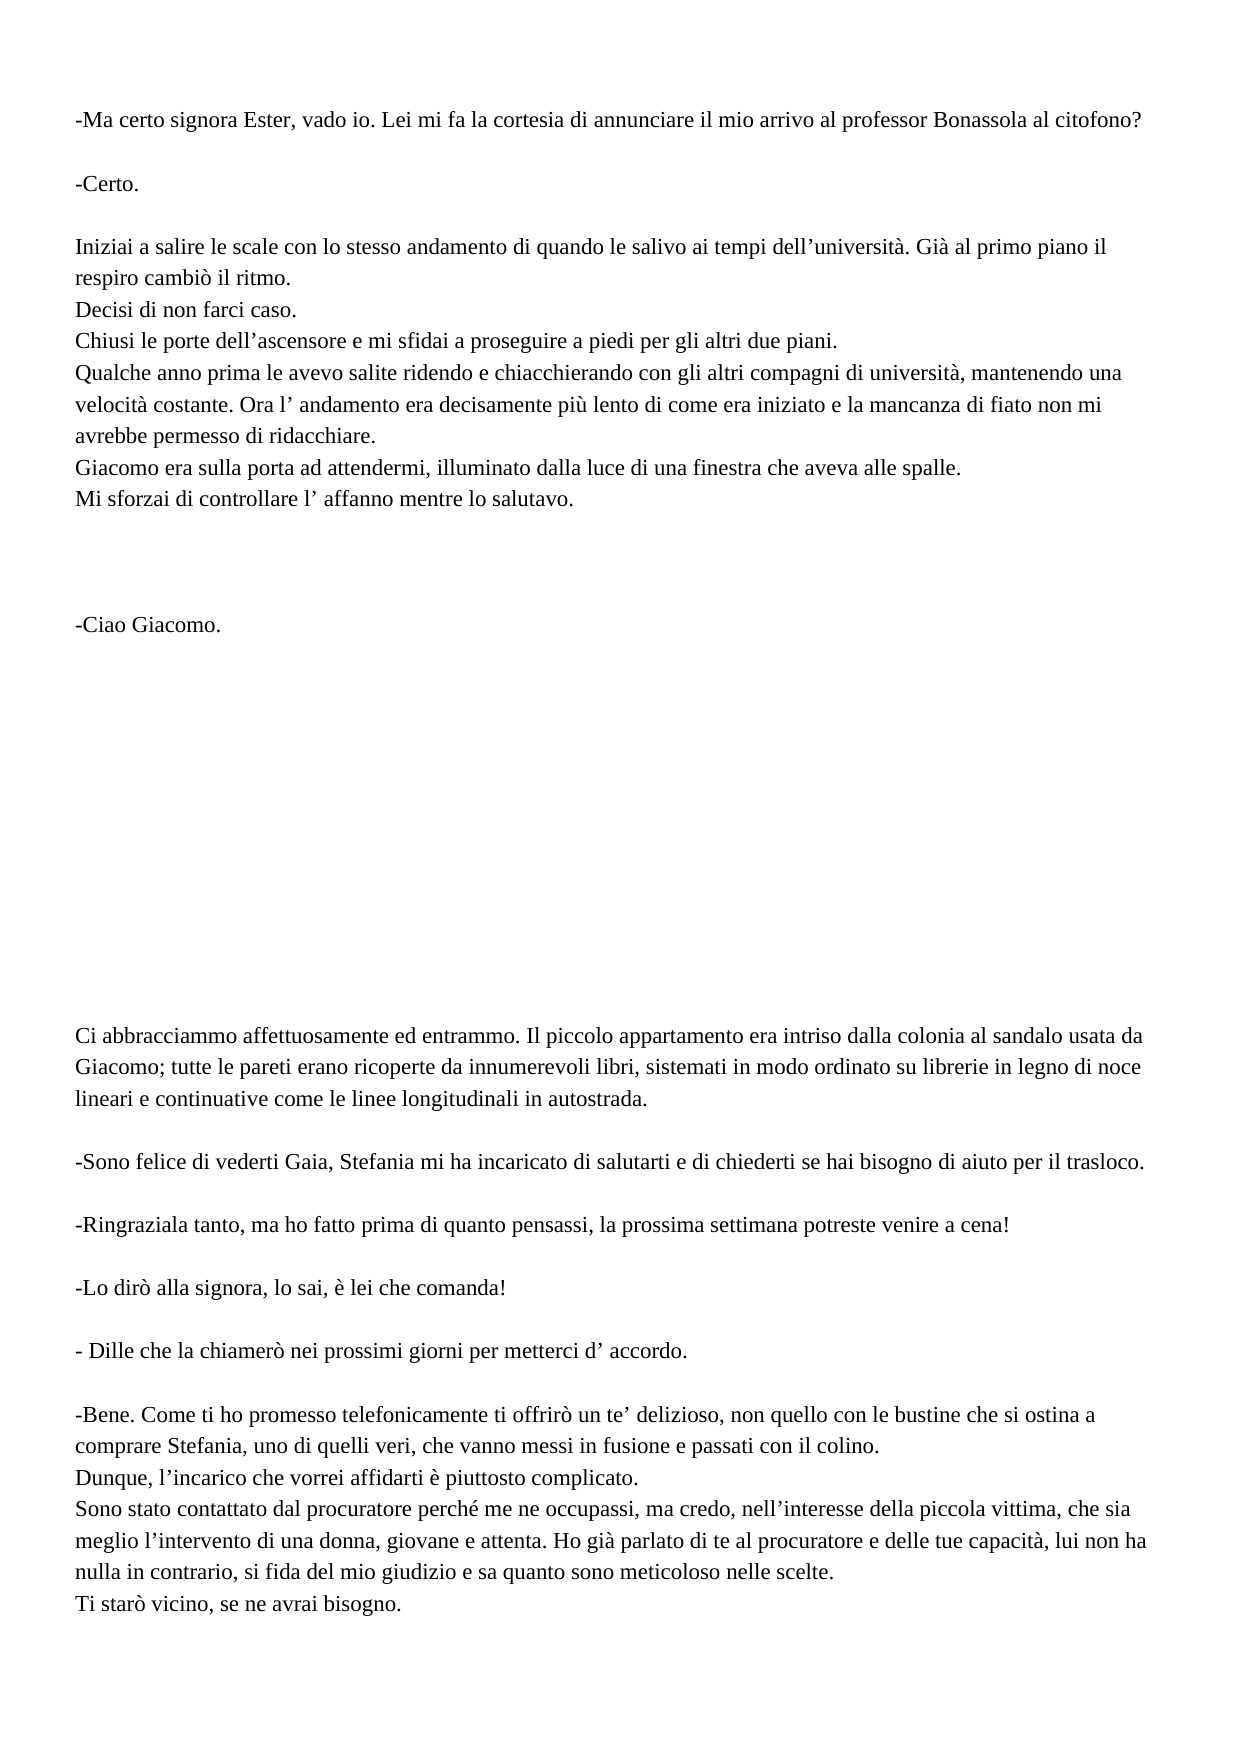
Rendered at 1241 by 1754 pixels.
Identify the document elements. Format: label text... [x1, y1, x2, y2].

text -Lo dirò alla signora, lo sai, è lei che comanda! [75, 1274, 1165, 1301]
text Dunque, l’incarico che vorrei affidarti è piuttosto complicato. [75, 1464, 1165, 1490]
text -Certo. [75, 170, 1165, 196]
text -Ma certo signora Ester, vado io. Lei mi fa la cortesia di annunciare il mio arrivo al professor Bonassola al citofono? [75, 107, 1165, 133]
text Ci abbracciammo affettuosamente ed entrammo. Il piccolo appartamento era intriso dalla colonia al sandalo usata da Giacomo; tutte le pareti erano ricoperte da innumerevoli libri, sistemati in modo ordinato su librerie in legno di noce lineari e continuative come le linee longitudinali in autostrada. [75, 1022, 1165, 1111]
text -Ringraziala tanto, ma ho fatto prima di quanto pensassi, la prossima settimana potreste venire a cena! [75, 1211, 1165, 1238]
text - Dille che la chiamerò nei prossimi giorni per metterci d’ accordo. [75, 1337, 1165, 1364]
text Chiusi le porte dell’ascensore e mi sfidai a proseguire a piedi per gli altri due piani. [75, 327, 1165, 354]
text Decisi di non farci caso. [75, 296, 1165, 322]
text Qualche anno prima le avevo salite ridendo e chiacchierando con gli altri compagni di università, mantenendo una velocità costante. Ora l’ andamento era decisamente più lento di come era iniziato e la mancanza di fiato non mi avrebbe permesso di ridacchiare. [75, 359, 1165, 448]
text Iniziai a salire le scale con lo stesso andamento di quando le salivo ai tempi dell’università. Già al primo piano il respiro cambiò il ritmo. [75, 233, 1165, 291]
text -Bene. Come ti ho promesso telefonicamente ti offrirò un te’ delizioso, non quello con le bustine che si ostina a comprare Stefania, uno di quelli veri, che vanno messi in fusione e passati con il colino. [75, 1401, 1165, 1458]
text Sono stato contattato dal procuratore perché me ne occupassi, ma credo, nell’interesse della piccola vittima, che sia meglio l’intervento di una donna, giovane e attenta. Ho già parlato di te al procuratore e delle tue capacità, lui non ha nulla in contrario, si fida del mio giudizio e sa quanto sono meticoloso nelle scelte. [75, 1495, 1165, 1585]
text Giacomo era sulla porta ad attendermi, illuminato dalla luce di una finestra che aveva alle spalle. [75, 454, 1165, 480]
text -Sono felice di vederti Gaia, Stefania mi ha incaricato di salutarti e di chiederti se hai bisogno di aiuto per il trasloco. [75, 1148, 1165, 1174]
text Mi sforzai di controllare l’ affanno mentre lo salutavo. [75, 485, 1165, 512]
text -Ciao Giacomo. [75, 612, 1165, 638]
text Ti starò vicino, se ne avrai bisogno. [75, 1590, 1165, 1616]
